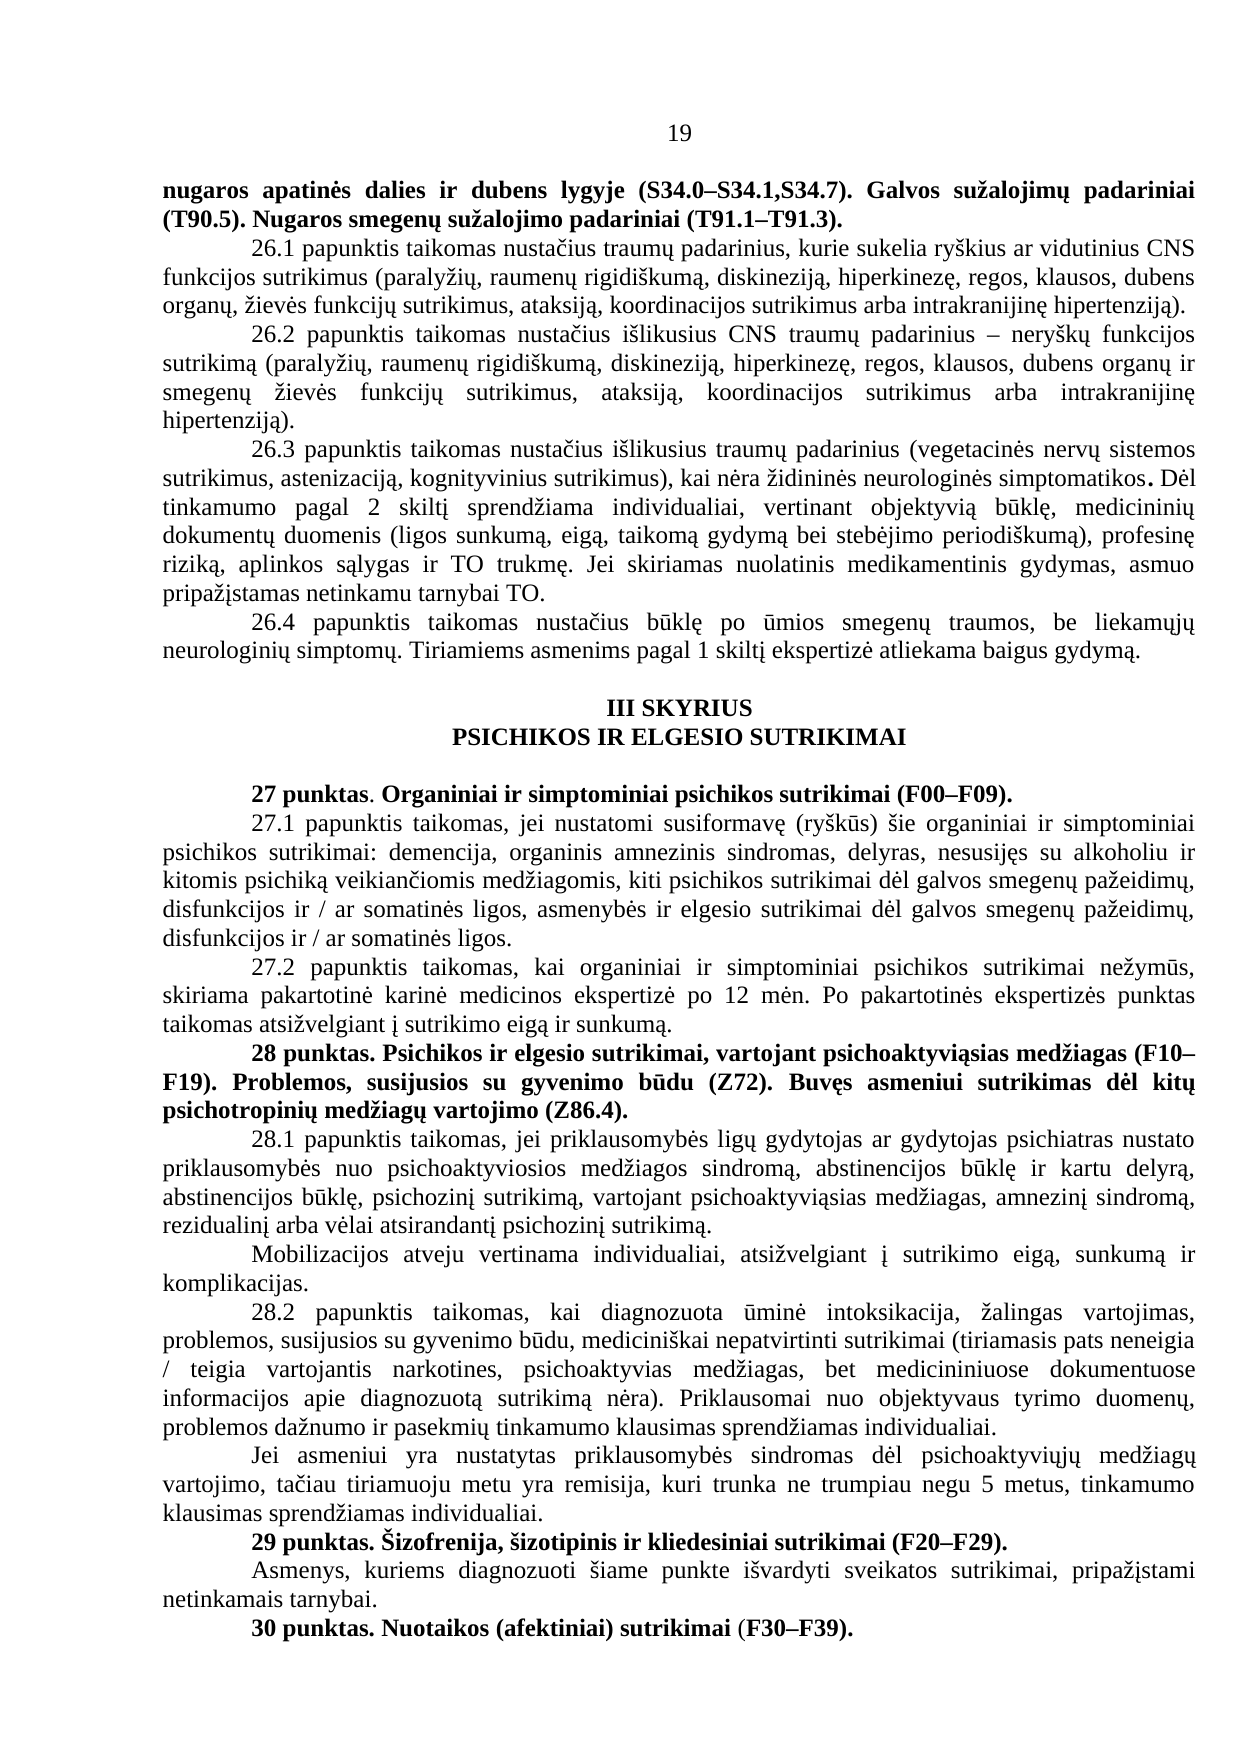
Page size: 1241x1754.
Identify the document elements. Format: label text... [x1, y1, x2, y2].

text 27.2 papunktis taikomas, kai organiniai ir simptominiai psichikos sutrikimai nežymūs, skiriama pakartotinė karinė medicinos ekspertizė po 12 mėn. Po pakartotinės ekspertizės punktas taikomas atsižvelgiant į sutrikimo eigą ir sunkumą. [162, 952, 1196, 1038]
text 26.3 papunktis taikomas nustačius išlikusius traumų padarinius (vegetacinės nervų sistemos sutrikimus, astenizaciją, kognityvinius sutrikimus), kai nėra židininės neurologinės simptomatikos. Dėl tinkamumo pagal 2 skiltį sprendžiama individualiai, vertinant objektyvią būklę, medicininių dokumentų duomenis (ligos sunkumą, eigą, taikomą gydymą bei stebėjimo periodiškumą), profesinę riziką, aplinkos sąlygas ir TO trukmę. Jei skiriamas nuolatinis medikamentinis gydymas, asmuo pripažįstamas netinkamu tarnybai TO. [162, 434, 1196, 607]
text nugaros apatinės dalies ir dubens lygyje (S34.0–S34.1,S34.7). Galvos sužalojimų padariniai (T90.5). Nugaros smegenų sužalojimo padariniai (T91.1–T91.3). [162, 176, 1196, 233]
text 26.2 papunktis taikomas nustačius išlikusius CNS traumų padarinius – neryškų funkcijos sutrikimą (paralyžių, raumenų rigidiškumą, diskineziją, hiperkinezę, regos, klausos, dubens organų ir smegenų žievės funkcijų sutrikimus, ataksiją, koordinacijos sutrikimus arba intrakranijinę hipertenziją). [162, 319, 1196, 434]
text Asmenys, kuriems diagnozuoti šiame punkte išvardyti sveikatos sutrikimai, pripažįstami netinkamais tarnybai. [162, 1556, 1196, 1613]
text 27 punktas. Organiniai ir simptominiai psichikos sutrikimai (F00–F09). [162, 779, 1196, 808]
text 30 punktas. Nuotaikos (afektiniai) sutrikimai (F30–F39). [162, 1613, 1196, 1642]
text Mobilizacijos atveju vertinama individualiai, atsižvelgiant į sutrikimo eigą, sunkumą ir komplikacijas. [162, 1239, 1196, 1297]
text 28 punktas. Psichikos ir elgesio sutrikimai, vartojant psichoaktyviąsias medžiagas (F10–F19). Problemos, susijusios su gyvenimo būdu (Z72). Buvęs asmeniui sutrikimas dėl kitų psichotropinių medžiagų vartojimo (Z86.4). [162, 1038, 1196, 1124]
text 27.1 papunktis taikomas, jei nustatomi susiformavę (ryškūs) šie organiniai ir simptominiai psichikos sutrikimai: demencija, organinis amnezinis sindromas, delyras, nesusijęs su alkoholiu ir kitomis psichiką veikiančiomis medžiagomis, kiti psichikos sutrikimai dėl galvos smegenų pažeidimų, disfunkcijos ir / ar somatinės ligos, asmenybės ir elgesio sutrikimai dėl galvos smegenų pažeidimų, disfunkcijos ir / ar somatinės ligos. [162, 808, 1196, 952]
subtitle PSICHIKOS IR ELGESIO SUTRIKIMAI [162, 722, 1196, 751]
text Jei asmeniui yra nustatytas priklausomybės sindromas dėl psichoaktyviųjų medžiagų vartojimo, tačiau tiriamuoju metu yra remisija, kuri trunka ne trumpiau negu 5 metus, tinkamumo klausimas sprendžiamas individualiai. [162, 1441, 1196, 1527]
text 29 punktas. Šizofrenija, šizotipinis ir kliedesiniai sutrikimai (F20–F29). [162, 1527, 1196, 1556]
text 28.1 papunktis taikomas, jei priklausomybės ligų gydytojas ar gydytojas psichiatras nustato priklausomybės nuo psichoaktyviosios medžiagos sindromą, abstinencijos būklę ir kartu delyrą, abstinencijos būklę, psichozinį sutrikimą, vartojant psichoaktyviąsias medžiagas, amnezinį sindromą, rezidualinį arba vėlai atsirandantį psichozinį sutrikimą. [162, 1124, 1196, 1239]
text 28.2 papunktis taikomas, kai diagnozuota ūminė intoksikacija, žalingas vartojimas, problemos, susijusios su gyvenimo būdu, mediciniškai nepatvirtinti sutrikimai (tiriamasis pats neneigia / teigia vartojantis narkotines, psichoaktyvias medžiagas, bet medicininiuose dokumentuose informacijos apie diagnozuotą sutrikimą nėra). Priklausomai nuo objektyvaus tyrimo duomenų, problemos dažnumo ir pasekmių tinkamumo klausimas sprendžiamas individualiai. [162, 1297, 1196, 1441]
text 26.4 papunktis taikomas nustačius būklę po ūmios smegenų traumos, be liekamųjų neurologinių simptomų. Tiriamiems asmenims pagal 1 skiltį ekspertizė atliekama baigus gydymą. [162, 607, 1196, 664]
subtitle III SKYRIUS [162, 693, 1196, 722]
text 26.1 papunktis taikomas nustačius traumų padarinius, kurie sukelia ryškius ar vidutinius CNS funkcijos sutrikimus (paralyžių, raumenų rigidiškumą, diskineziją, hiperkinezę, regos, klausos, dubens organų, žievės funkcijų sutrikimus, ataksiją, koordinacijos sutrikimus arba intrakranijinę hipertenziją). [162, 233, 1196, 319]
